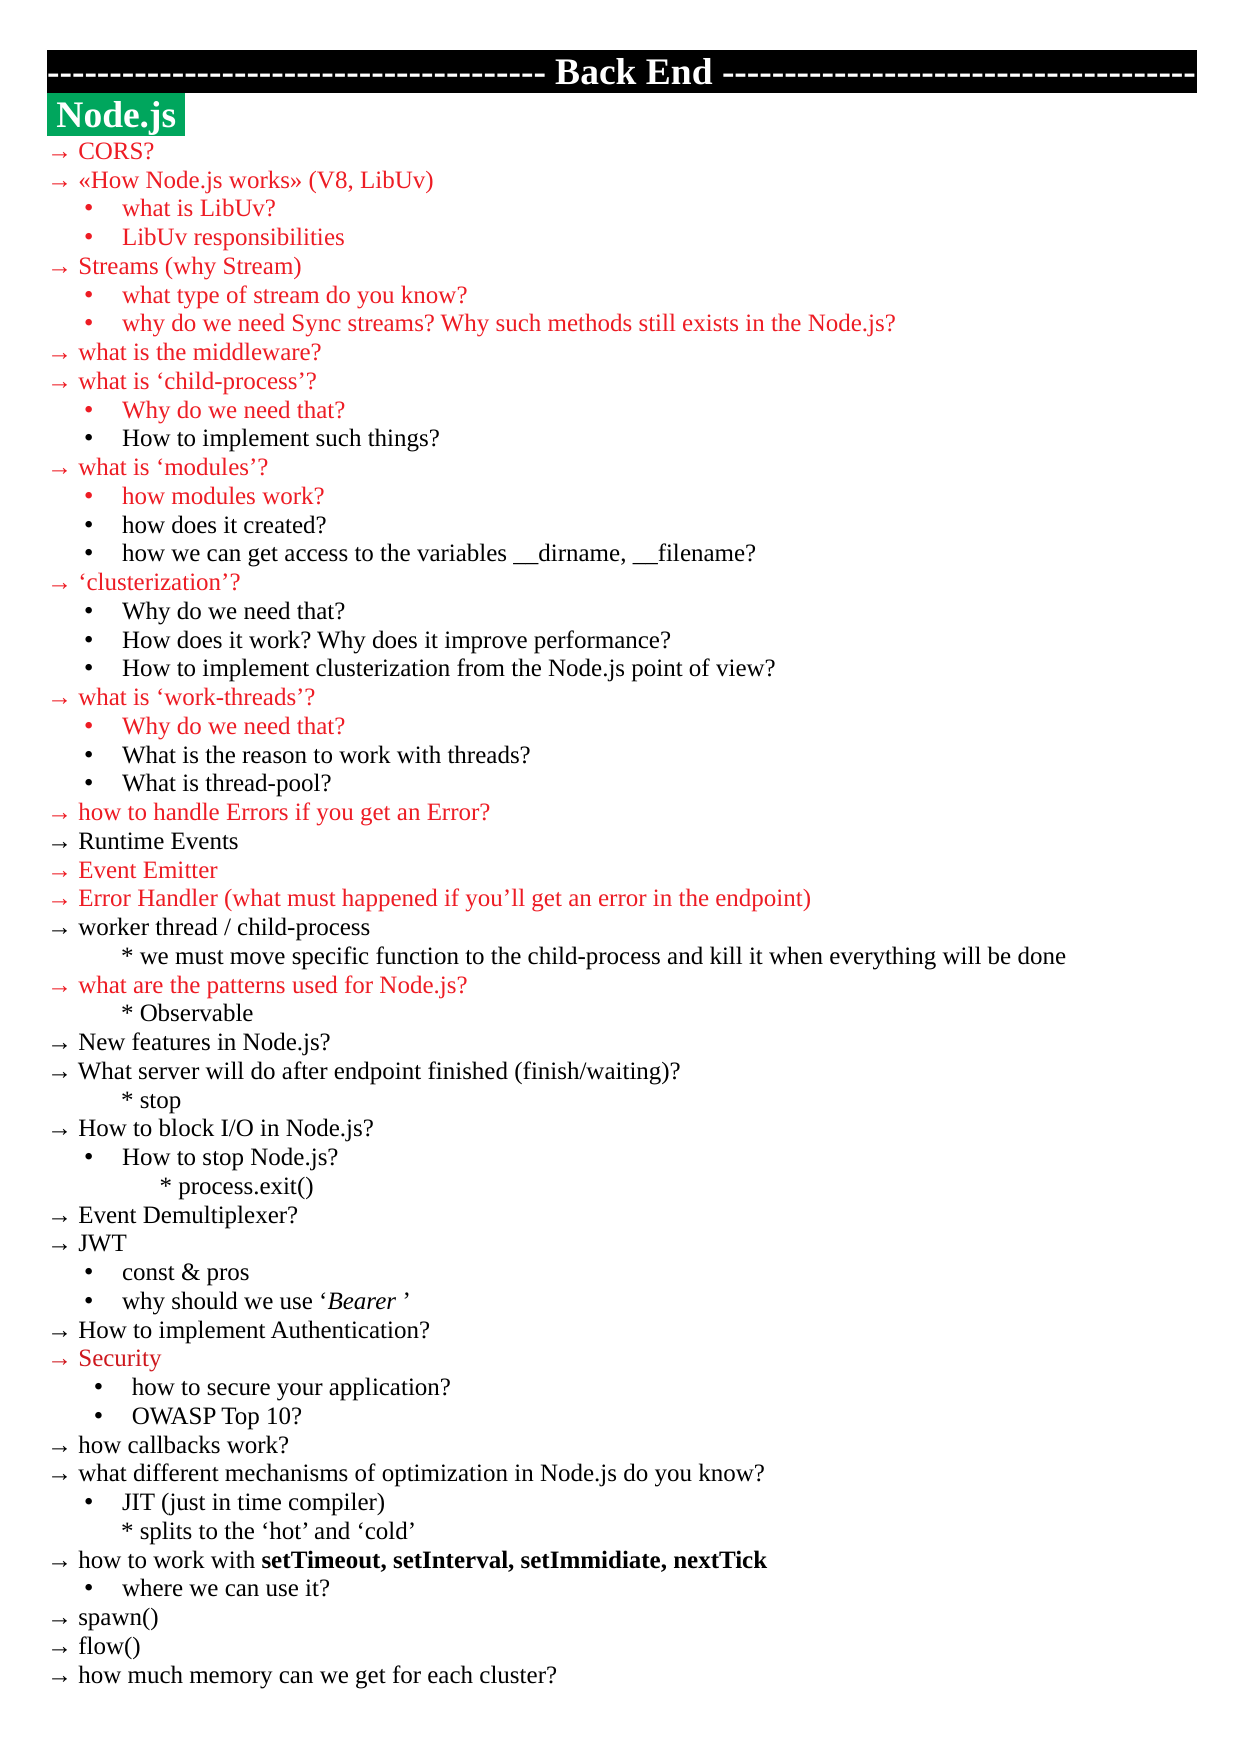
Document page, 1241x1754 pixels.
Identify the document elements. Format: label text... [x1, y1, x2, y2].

list Why do we need that? [84, 596, 1200, 625]
list How to implement such things? [84, 423, 1200, 452]
list How to implement clusterization from the Node.js point of view? [84, 653, 1200, 682]
list Why do we need that? [84, 395, 1200, 423]
list how does it created? [84, 510, 1200, 538]
list how modules work? [84, 481, 1200, 510]
text → «How Node.js works» (V8, LibUv) [47, 165, 1200, 193]
text → Event Emitter [47, 855, 1200, 883]
text → Security [47, 1343, 1200, 1372]
text → how much memory can we get for each cluster? [47, 1660, 1200, 1688]
list LibUv responsibilities [84, 222, 1200, 251]
text → what is ‘work-threads’? [47, 682, 1200, 711]
text → How to implement Authentication? [47, 1315, 1200, 1343]
text → What server will do after endpoint finished (finish/waiting)? [47, 1056, 1200, 1085]
list What is thread-pool? [84, 768, 1200, 797]
list How does it work? Why does it improve performance? [84, 625, 1200, 653]
text → Runtime Events [47, 826, 1200, 855]
list OWASP Top 10? [94, 1401, 1200, 1430]
text → what is ‘modules’? [47, 452, 1200, 481]
list const & pros [84, 1257, 1200, 1286]
text → how to work with setTimeout, setInterval, setImmidiate, nextTick [47, 1545, 1200, 1573]
list Why do we need that? [84, 711, 1200, 740]
text → How to block I/O in Node.js? [47, 1113, 1200, 1142]
text → how to handle Errors if you get an Error? [47, 797, 1200, 826]
text * we must move specific function to the child-process and kill it when everything will be done [47, 941, 1200, 970]
list what is LibUv? [84, 193, 1200, 222]
text → JWT [47, 1228, 1200, 1257]
list why should we use ‘Bearer ’ [84, 1286, 1200, 1315]
text → ‘clusterization’? [47, 567, 1200, 596]
text → New features in Node.js? [47, 1027, 1200, 1056]
text → flow() [47, 1631, 1200, 1660]
text * splits to the ‘hot’ and ‘cold’ [47, 1516, 1200, 1545]
text * Observable [47, 998, 1200, 1027]
list How to stop Node.js? [84, 1142, 1200, 1171]
text * stop [47, 1085, 1200, 1113]
text → Error Handler (what must happened if you’ll get an error in the endpoint) [47, 883, 1200, 912]
text → Streams (why Stream) [47, 251, 1200, 280]
text → worker thread / child-process [47, 912, 1200, 941]
list how we can get access to the variables __dirname, __filename? [84, 538, 1200, 567]
text → how callbacks work? [47, 1430, 1200, 1458]
text → spawn() [47, 1602, 1200, 1631]
list What is the reason to work with threads? [84, 740, 1200, 768]
text → what different mechanisms of optimization in Node.js do you know? [47, 1458, 1200, 1487]
list how to secure your application? [94, 1372, 1200, 1401]
text ---------------------------------------- Back End -------------------------------------- [47, 50, 1200, 93]
list JIT (just in time compiler) [84, 1487, 1200, 1516]
list why do we need Sync streams? Why such methods still exists in the Node.js? [84, 308, 1200, 337]
list * process.exit() [122, 1171, 1200, 1200]
text → Event Demultiplexer? [47, 1200, 1200, 1228]
text → what is ‘child-process’? [47, 366, 1200, 395]
text → CORS? [47, 136, 1200, 165]
text → what are the patterns used for Node.js? [47, 970, 1200, 998]
text → what is the middleware? [47, 337, 1200, 366]
list what type of stream do you know? [84, 280, 1200, 308]
list where we can use it? [84, 1573, 1200, 1602]
text Node.js [47, 93, 1200, 136]
